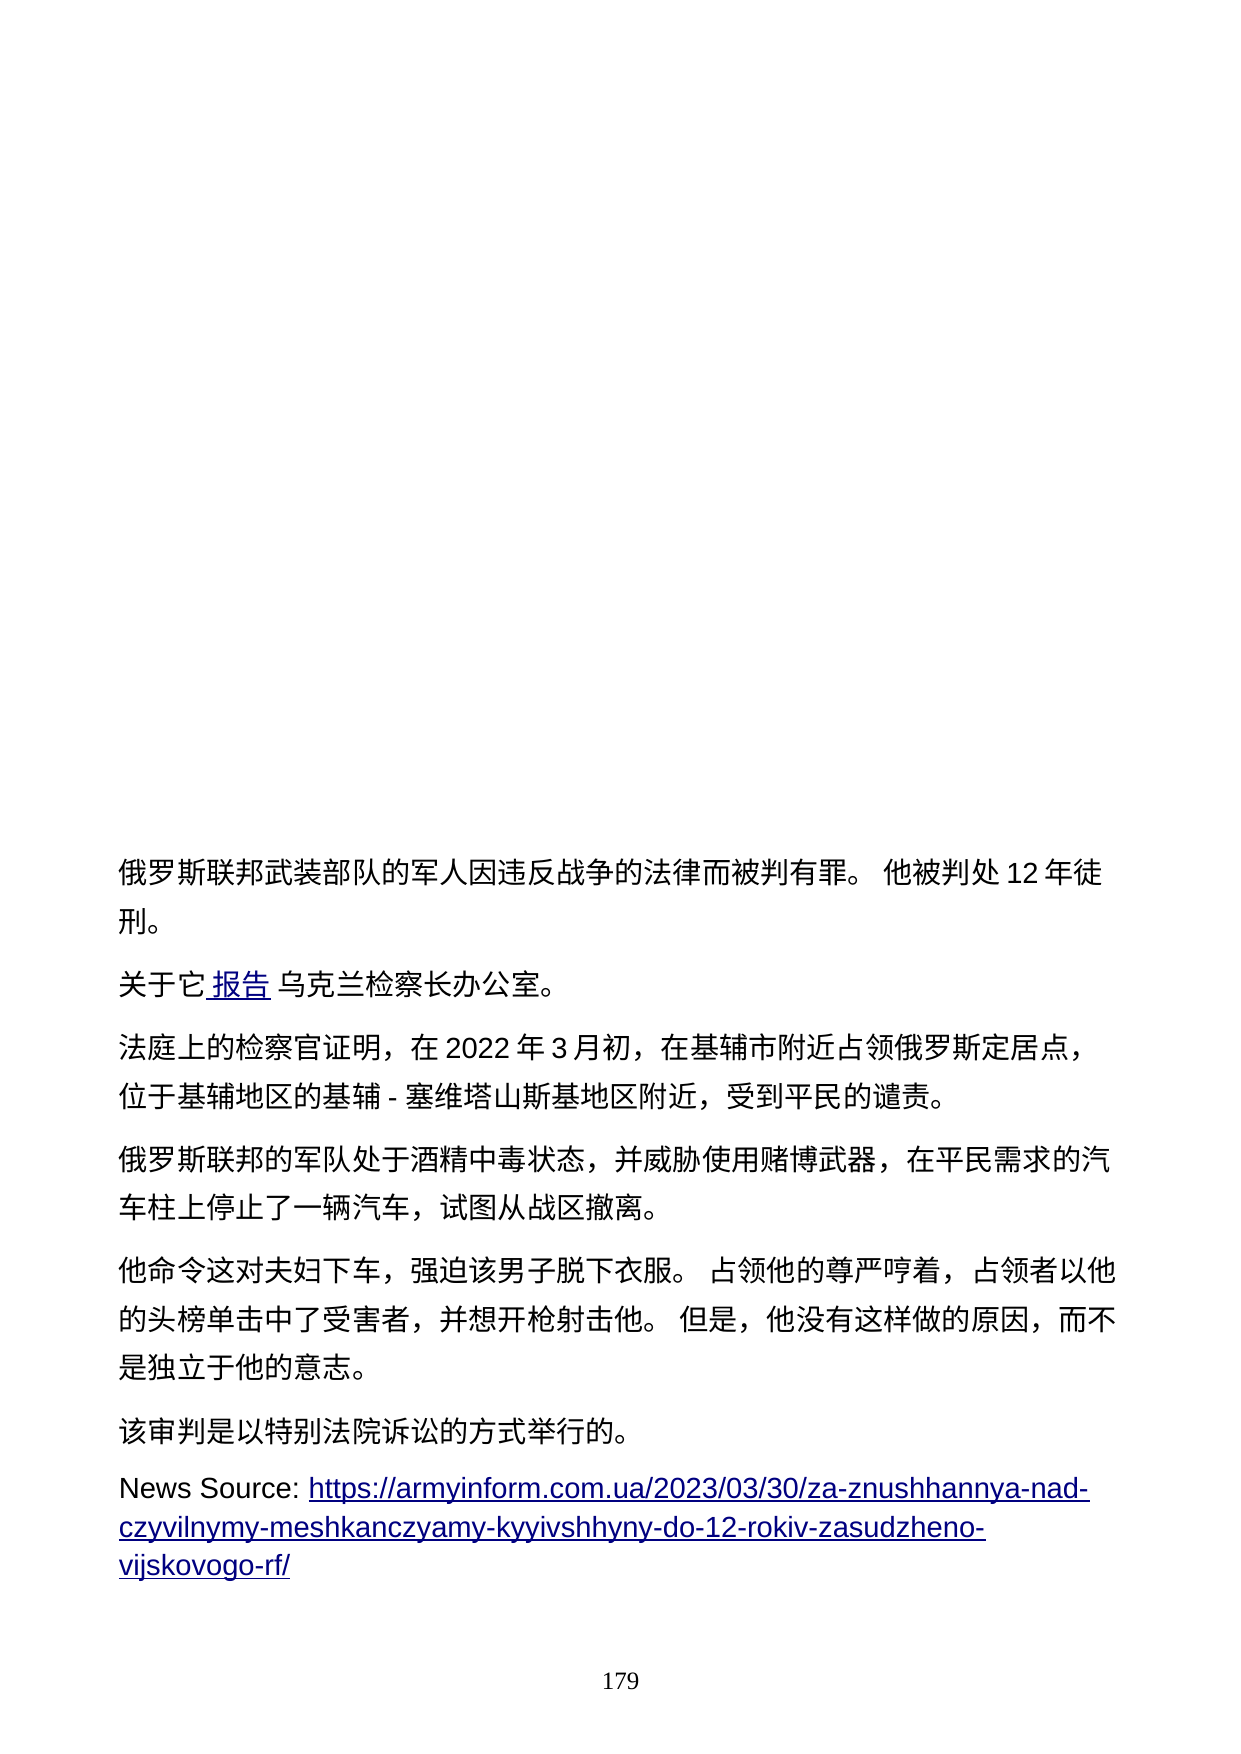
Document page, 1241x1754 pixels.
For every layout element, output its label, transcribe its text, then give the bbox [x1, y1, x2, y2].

text 他命令这对夫妇下车，强迫该男子脱下衣服。 占领他的尊严哼着，占领者以他的头榜单击中了受害者，并想开枪射击他。 但是，他没有这样做的原因，而不是独立于他的意志。 [118, 1248, 1122, 1387]
text 俄罗斯联邦的军队处于酒精中毒状态，并威胁使用赌博武器，在平民需求的汽车柱上停止了一辆汽车，试图从战区撤离。 [118, 1136, 1122, 1227]
text News Source: https://armyinform.com.ua/2023/03/30/za-znushhannya-nad-czyvilnymy-meshkanczyamy-kyyivshhyny-do-12-rokiv-zasudzheno-vijskovogo-rf/ [118, 1471, 1122, 1582]
text 法庭上的检察官证明，在2022年3月初，在基辅市附近占领俄罗斯定居点，位于基辅地区的基辅 - 塞维塔山斯基地区附近，受到平民的谴责。 [118, 1025, 1122, 1116]
text 俄罗斯联邦武装部队的军人因违反战争的法律而被判有罪。 他被判处12年徒刑。 [118, 118, 1122, 941]
text 关于它 报告 乌克兰检察长办公室。 [118, 962, 1122, 1004]
text 该审判是以特别法院诉讼的方式举行的。 [118, 1408, 1122, 1451]
